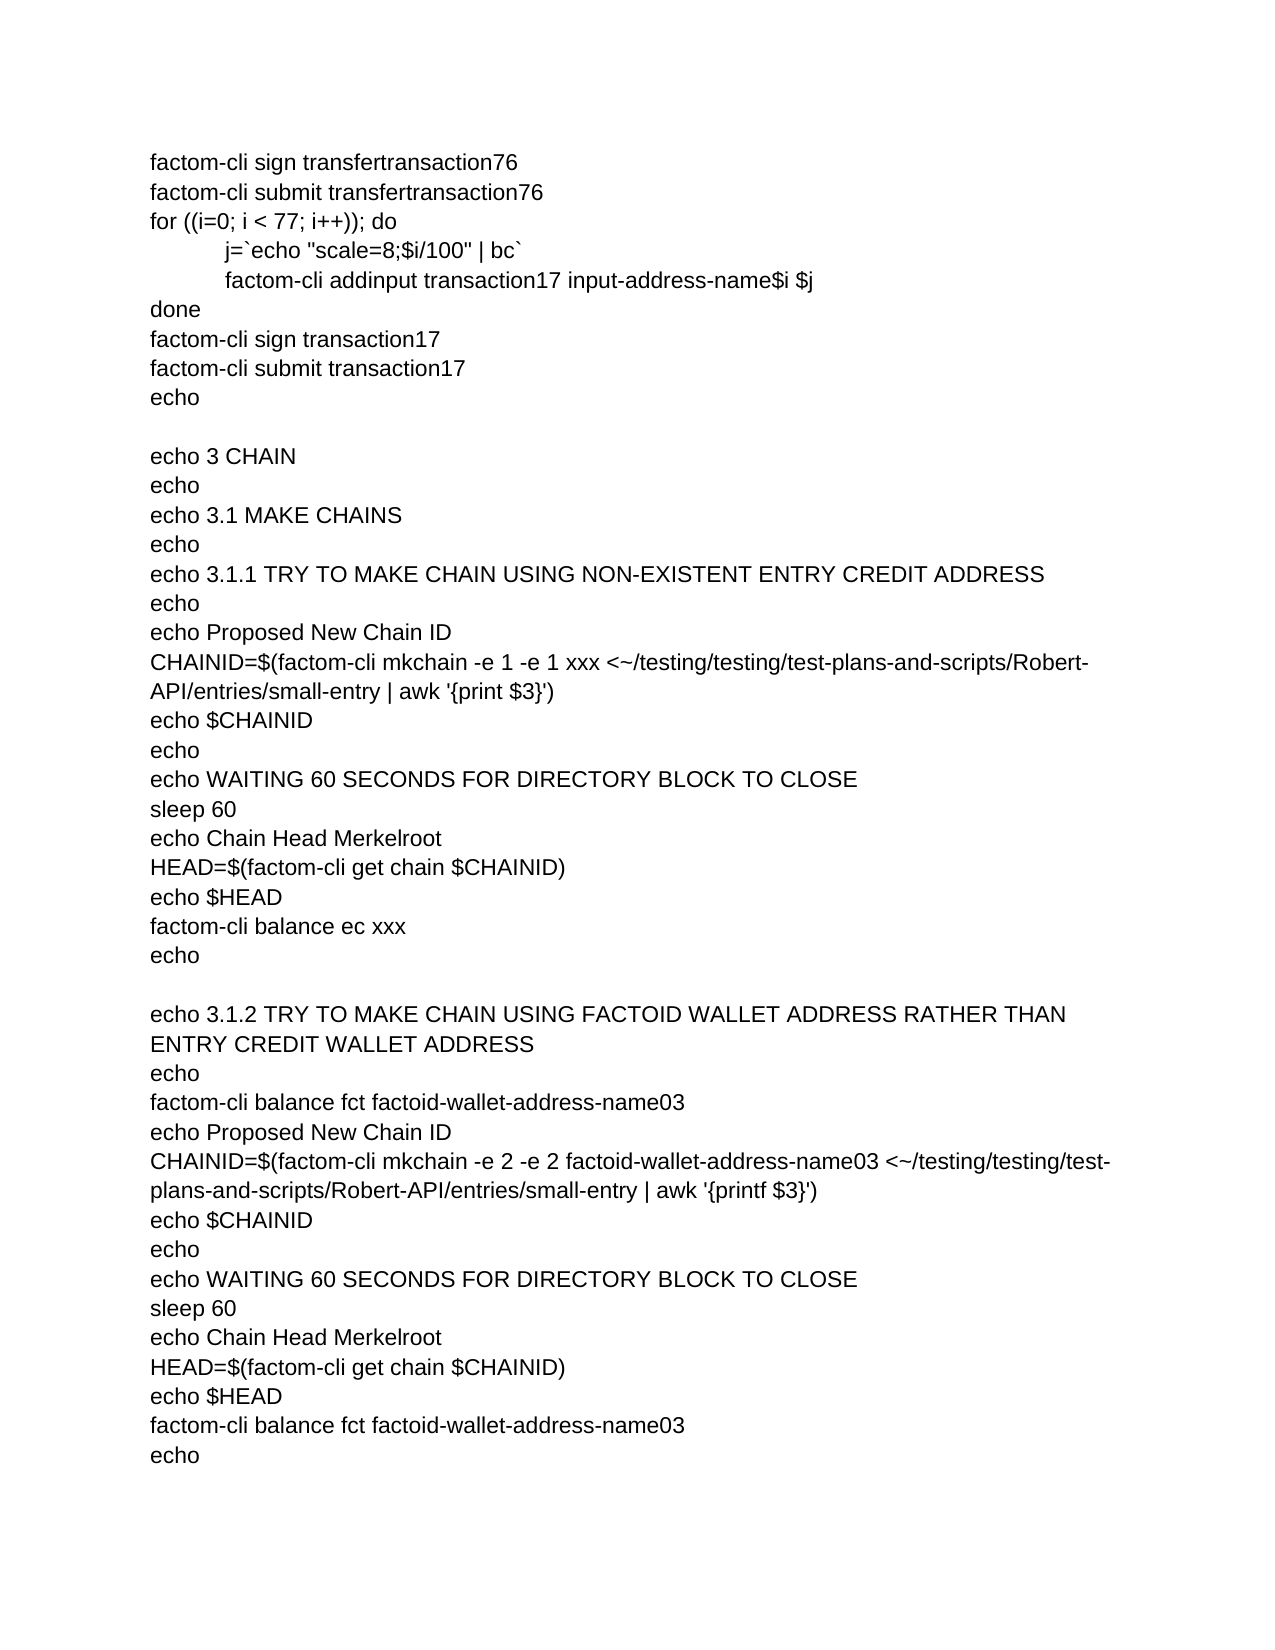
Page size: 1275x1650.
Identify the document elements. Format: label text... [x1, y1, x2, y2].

text echo [150, 1442, 1125, 1468]
text CHAINID=$(factom-cli mkchain -e 1 -e 1 xxx <~/testing/testing/test-plans-and-scripts/Robert-API/entries/small-entry | awk '{print $3}') [150, 649, 1125, 704]
text echo [150, 473, 1125, 499]
text echo 3 CHAIN [150, 444, 1125, 469]
text echo $CHAINID [150, 1207, 1125, 1233]
text echo 3.1.1 TRY TO MAKE CHAIN USING NON-EXISTENT ENTRY CREDIT ADDRESS [150, 561, 1125, 587]
text echo WAITING 60 SECONDS FOR DIRECTORY BLOCK TO CLOSE [150, 1266, 1125, 1292]
text factom-cli sign transaction17 [150, 326, 1125, 352]
text echo [150, 1237, 1125, 1262]
text echo [150, 737, 1125, 763]
text echo $HEAD [150, 884, 1125, 910]
text echo Proposed New Chain ID [150, 1119, 1125, 1145]
text echo Proposed New Chain ID [150, 620, 1125, 646]
text for ((i=0; i < 77; i++)); do [150, 209, 1125, 234]
text echo 3.1.2 TRY TO MAKE CHAIN USING FACTOID WALLET ADDRESS RATHER THAN ENTRY CREDIT WALLET ADDRESS [150, 1002, 1125, 1057]
text echo $HEAD [150, 1384, 1125, 1409]
text factom-cli submit transaction17 [150, 356, 1125, 381]
text echo [150, 591, 1125, 616]
text done [150, 297, 1125, 322]
text echo $CHAINID [150, 708, 1125, 734]
text HEAD=$(factom-cli get chain $CHAINID) [150, 855, 1125, 881]
text sleep 60 [150, 1296, 1125, 1321]
text echo [150, 532, 1125, 557]
text echo [150, 1061, 1125, 1086]
text factom-cli sign transfertransaction76 [150, 150, 1125, 176]
text echo WAITING 60 SECONDS FOR DIRECTORY BLOCK TO CLOSE [150, 767, 1125, 792]
text factom-cli balance ec xxx [150, 914, 1125, 939]
text echo Chain Head Merkelroot [150, 1325, 1125, 1351]
text factom-cli balance fct factoid-wallet-address-name03 [150, 1413, 1125, 1439]
text CHAINID=$(factom-cli mkchain -e 2 -e 2 factoid-wallet-address-name03 <~/testing/testing/test-plans-and-scripts/Robert-API/entries/small-entry | awk '{printf $3}') [150, 1149, 1125, 1204]
text echo [150, 943, 1125, 969]
text factom-cli addinput transaction17 input-address-name$i $j [150, 267, 1125, 293]
text sleep 60 [150, 796, 1125, 822]
text j=`echo "scale=8;$i/100" | bc` [150, 238, 1125, 264]
text factom-cli submit transfertransaction76 [150, 179, 1125, 205]
text echo [150, 385, 1125, 411]
text echo Chain Head Merkelroot [150, 826, 1125, 851]
text HEAD=$(factom-cli get chain $CHAINID) [150, 1354, 1125, 1380]
text echo 3.1 MAKE CHAINS [150, 502, 1125, 528]
text factom-cli balance fct factoid-wallet-address-name03 [150, 1090, 1125, 1116]
